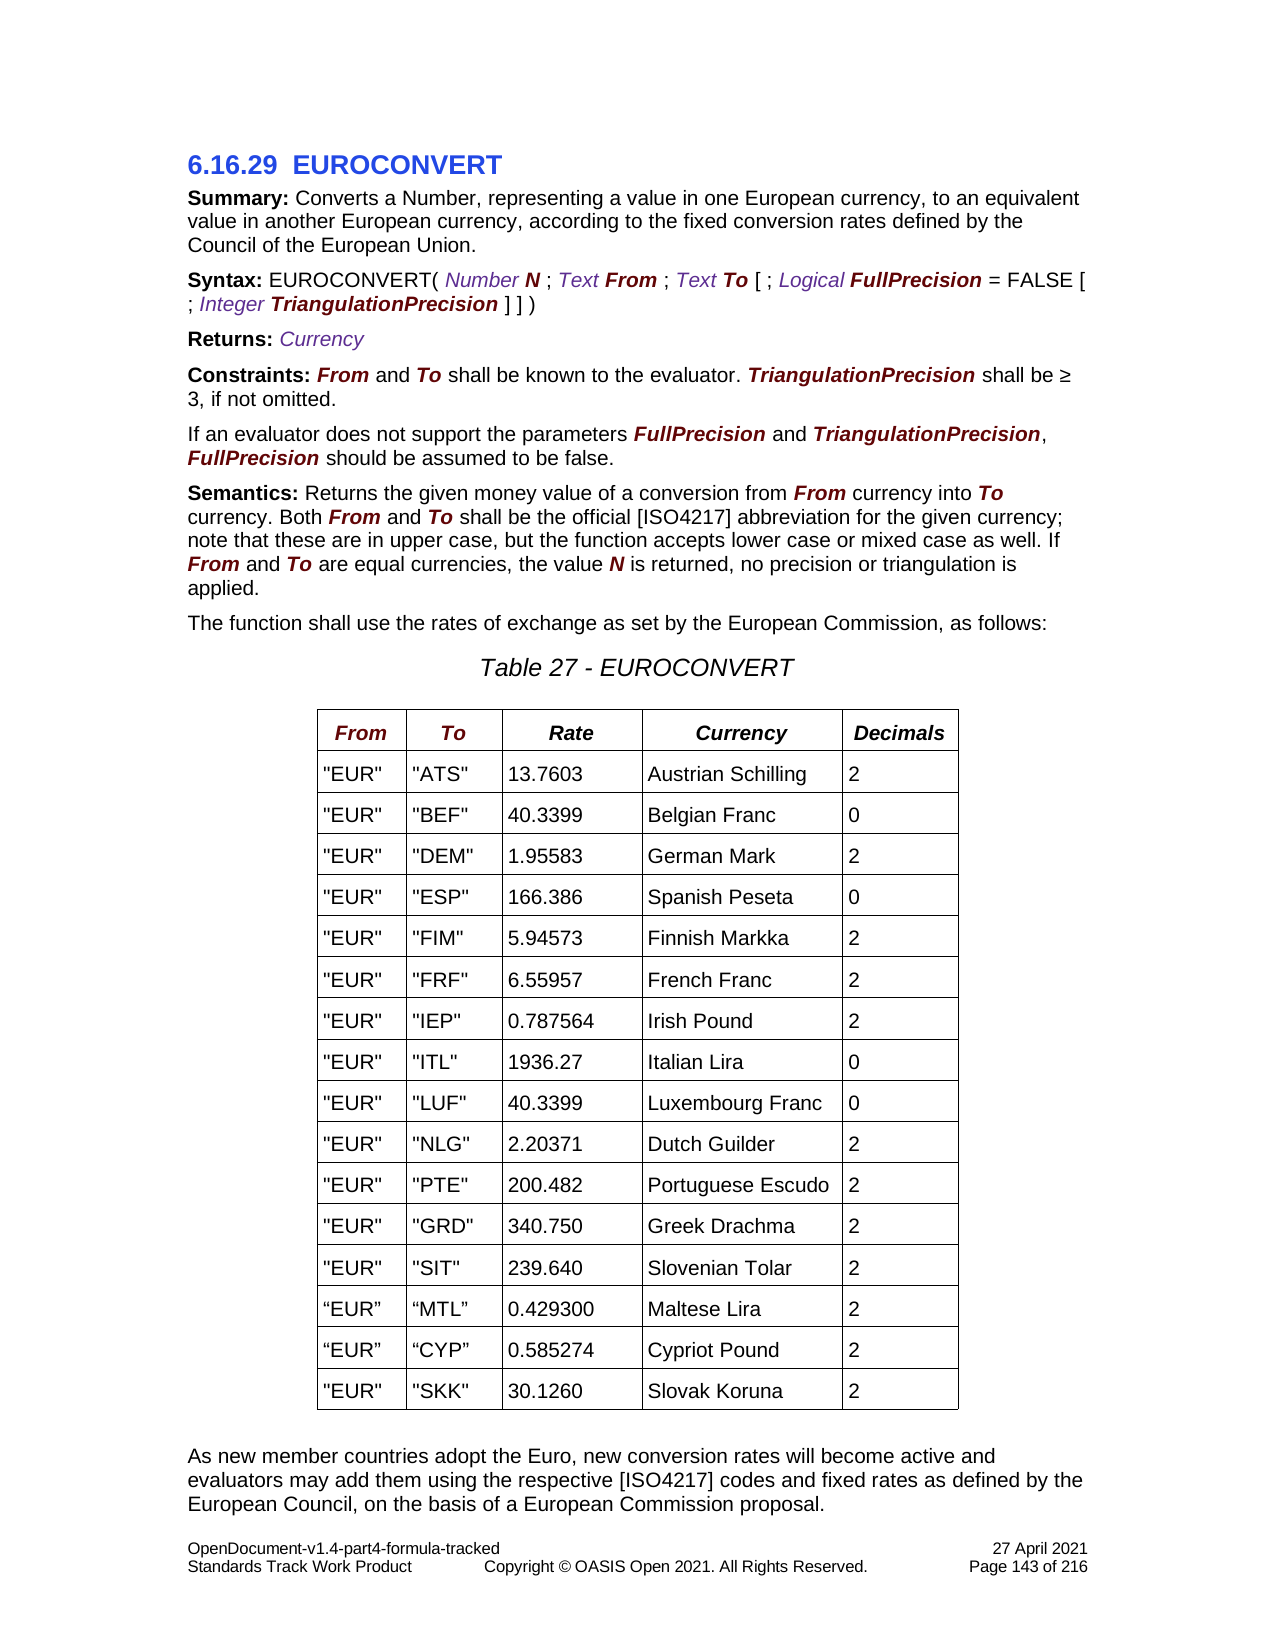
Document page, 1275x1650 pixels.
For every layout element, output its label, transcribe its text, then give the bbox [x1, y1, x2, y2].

table_cell "EUR" [318, 957, 406, 997]
table_cell 40.3399 [503, 1081, 642, 1121]
table_cell "GRD" [407, 1204, 502, 1244]
table_cell 200.482 [503, 1163, 642, 1203]
table_cell "FIM" [407, 916, 502, 956]
text Syntax: EUROCONVERT( Number N ; Text From ; Text To [ ; Logical FullPrecision = FALSE [ ; Integer TriangulationPrecision ] ] ) [187, 269, 1088, 316]
table_cell 6.55957 [503, 957, 642, 997]
table_cell 2 [843, 916, 958, 956]
table_cell "PTE" [407, 1163, 502, 1203]
text The function shall use the rates of exchange as set by the European Commission, as follows: [187, 612, 1088, 635]
table_cell 2 [843, 998, 958, 1038]
table_cell 239.640 [503, 1245, 642, 1285]
text As new member countries adopt the Euro, new conversion rates will become active and evaluators may add them using the respective [ISO4217] codes and fixed rates as defined by the European Council, on the basis of a European Commission proposal. [187, 1445, 1088, 1516]
table_cell “CYP” [407, 1327, 502, 1368]
table_cell 0.585274 [503, 1327, 642, 1368]
table_cell Belgian Franc [643, 793, 842, 833]
table_cell 2 [843, 1286, 958, 1326]
table_cell "EUR" [318, 916, 406, 956]
table_cell Austrian Schilling [643, 751, 842, 792]
text Summary: Converts a Number, representing a value in one European currency, to an equivalent value in another European currency, according to the fixed conversion rates defined by the Council of the European Union. [187, 186, 1088, 257]
text Constraints: From and To shall be known to the evaluator. TriangulationPrecision shall be ≥ 3, if not omitted. [187, 363, 1088, 411]
table_header From [318, 710, 406, 750]
table_cell 0 [843, 1081, 958, 1121]
table_cell French Franc [643, 957, 842, 997]
table_cell 2 [843, 1327, 958, 1368]
table_cell 2 [843, 1245, 958, 1285]
table_cell 2 [843, 751, 958, 792]
table_cell German Mark [643, 834, 842, 874]
table_cell Slovenian Tolar [643, 1245, 842, 1285]
table_cell 2 [843, 1122, 958, 1162]
table_cell 0 [843, 1040, 958, 1079]
table_cell Finnish Markka [643, 916, 842, 956]
table_cell 13.7603 [503, 751, 642, 792]
table_cell 40.3399 [503, 793, 642, 833]
table_cell Irish Pound [643, 998, 842, 1038]
table_cell Luxembourg Franc [643, 1081, 842, 1121]
table_cell "EUR" [318, 1122, 406, 1162]
table_cell "EUR" [318, 793, 406, 833]
text Returns: Currency [187, 328, 1088, 351]
table_cell "EUR" [318, 875, 406, 915]
table_cell Greek Drachma [643, 1204, 842, 1244]
table_cell "FRF" [407, 957, 502, 997]
table_cell 30.1260 [503, 1369, 642, 1409]
table_header Decimals [843, 710, 958, 750]
table_cell “EUR” [318, 1286, 406, 1326]
table_cell "NLG" [407, 1122, 502, 1162]
table_cell "EUR" [318, 1245, 406, 1285]
table_cell Italian Lira [643, 1040, 842, 1079]
table_cell 2 [843, 957, 958, 997]
table_cell 2.20371 [503, 1122, 642, 1162]
table_cell "LUF" [407, 1081, 502, 1121]
table_cell “EUR” [318, 1327, 406, 1368]
table_cell "SKK" [407, 1369, 502, 1409]
table_cell "EUR" [318, 1081, 406, 1121]
table_cell "BEF" [407, 793, 502, 833]
table_cell 2 [843, 1204, 958, 1244]
table_cell Portuguese Escudo [643, 1163, 842, 1203]
text Semantics: Returns the given money value of a conversion from From currency into To currency. Both From and To shall be the official [ISO4217] abbreviation for the given currency; note that these are in upper case, but the function accepts lower case or mixed case as well. If From and To are equal currencies, the value N is returned, no precision or triangulation is applied. [187, 482, 1088, 599]
text Table 27 - EUROCONVERT [187, 654, 1088, 682]
table_cell "ITL" [407, 1040, 502, 1079]
table_cell 0 [843, 793, 958, 833]
table_header Currency [643, 710, 842, 750]
table_cell "EUR" [318, 751, 406, 792]
subtitle EUROCONVERT [187, 150, 1088, 180]
table_cell 2 [843, 834, 958, 874]
table_cell "SIT" [407, 1245, 502, 1285]
table_cell "ATS" [407, 751, 502, 792]
table_cell Slovak Koruna [643, 1369, 842, 1409]
table_cell "EUR" [318, 1163, 406, 1203]
table_header To [407, 710, 502, 750]
table_cell 2 [843, 1163, 958, 1203]
table_header Rate [503, 710, 642, 750]
table_cell 166.386 [503, 875, 642, 915]
table_cell 1.95583 [503, 834, 642, 874]
table_cell 2 [843, 1369, 958, 1409]
table_cell "EUR" [318, 1369, 406, 1409]
table_cell “MTL” [407, 1286, 502, 1326]
table_cell "DEM" [407, 834, 502, 874]
table_cell "IEP" [407, 998, 502, 1038]
table_cell Spanish Peseta [643, 875, 842, 915]
table_cell 1936.27 [503, 1040, 642, 1079]
table_cell Maltese Lira [643, 1286, 842, 1326]
table_cell Dutch Guilder [643, 1122, 842, 1162]
table_cell 0 [843, 875, 958, 915]
table_cell "EUR" [318, 1204, 406, 1244]
table_cell "EUR" [318, 998, 406, 1038]
table_cell 0.787564 [503, 998, 642, 1038]
table_cell 340.750 [503, 1204, 642, 1244]
table_cell "ESP" [407, 875, 502, 915]
table_cell Cypriot Pound [643, 1327, 842, 1368]
table_cell "EUR" [318, 1040, 406, 1079]
table_cell 5.94573 [503, 916, 642, 956]
table_cell "EUR" [318, 834, 406, 874]
text If an evaluator does not support the parameters FullPrecision and TriangulationPrecision, FullPrecision should be assumed to be false. [187, 423, 1088, 470]
table_cell 0.429300 [503, 1286, 642, 1326]
